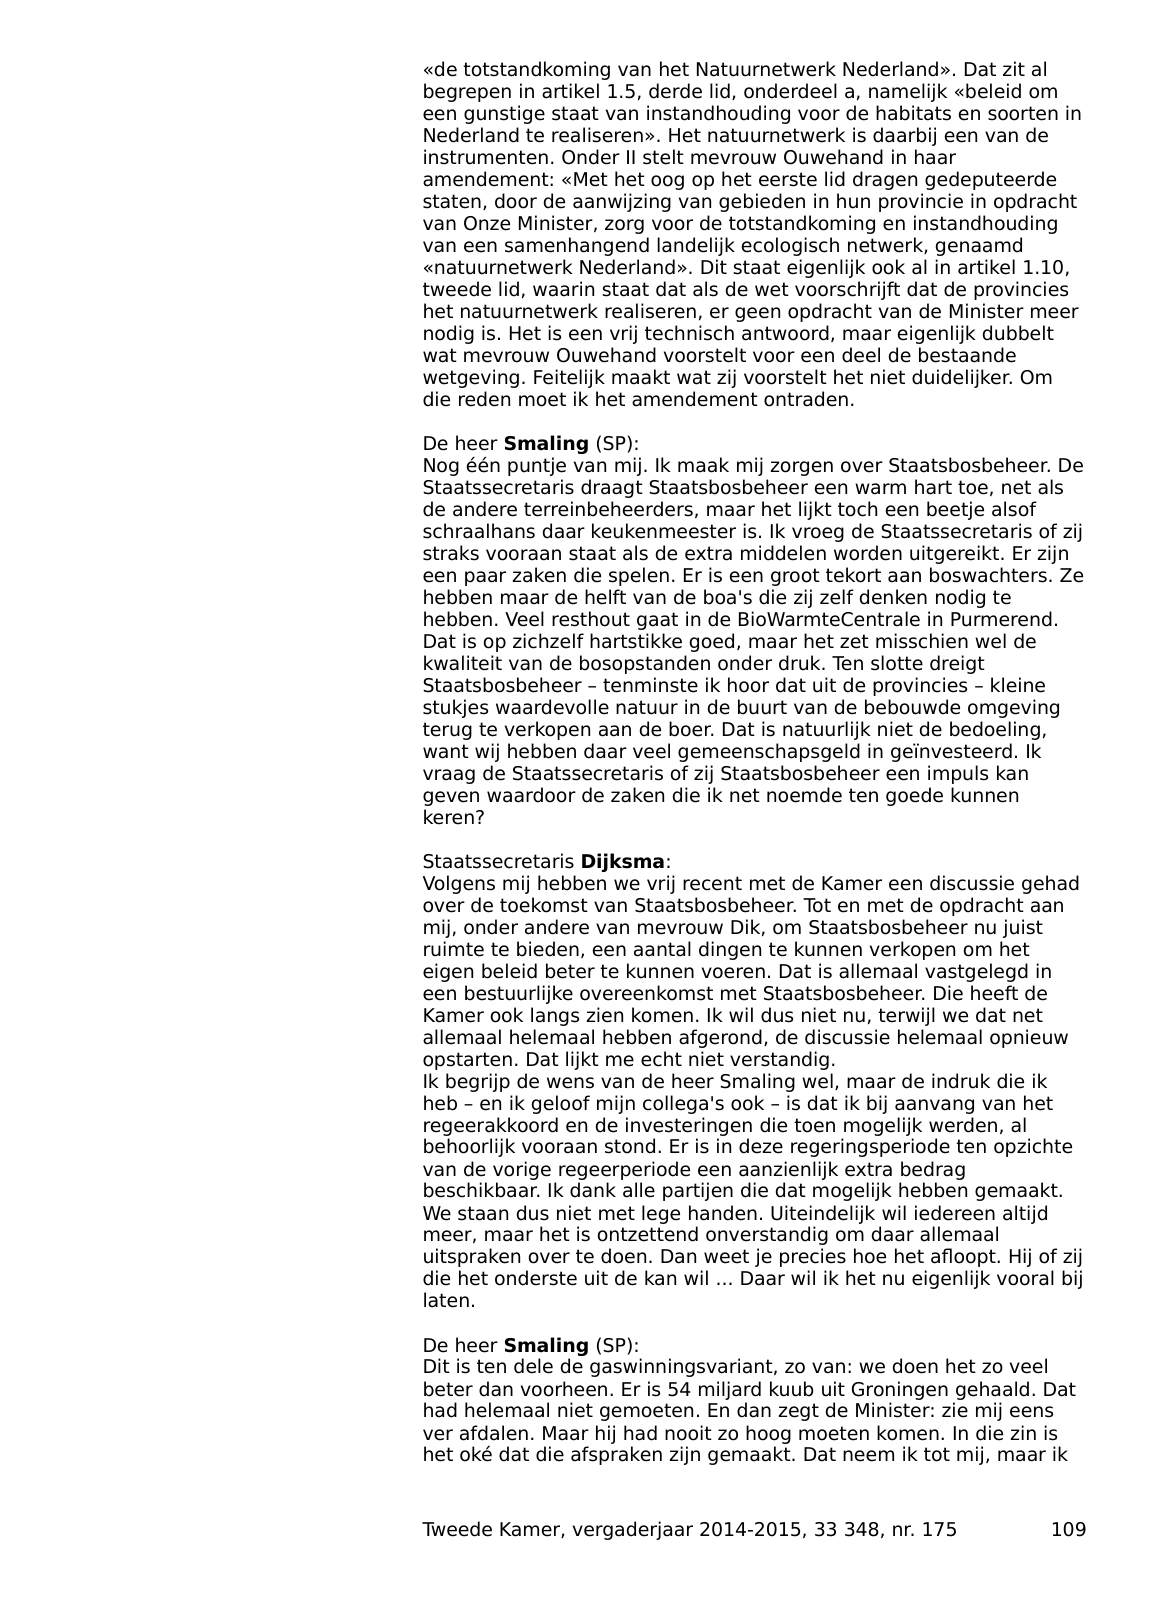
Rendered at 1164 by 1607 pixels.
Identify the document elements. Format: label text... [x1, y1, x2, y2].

text Volgens mij hebben we vrij recent met de Kamer een discussie gehad over de toekomst van Staatsbosbeheer. Tot en met de opdracht aan mij, onder andere van mevrouw Dik, om Staatsbosbeheer nu juist ruimte te bieden, een aantal dingen te kunnen verkopen om het eigen beleid beter te kunnen voeren. Dat is allemaal vastgelegd in een bestuurlijke overeenkomst met Staatsbosbeheer. Die heeft de Kamer ook langs zien komen. Ik wil dus niet nu, terwijl we dat net allemaal helemaal hebben afgerond, de discussie helemaal opnieuw opstarten. Dat lijkt me echt niet verstandig. [422, 873, 1087, 1071]
text Ik begrijp de wens van de heer Smaling wel, maar de indruk die ik heb – en ik geloof mijn collega's ook – is dat ik bij aanvang van het regeerakkoord en de investeringen die toen mogelijk werden, al behoorlijk vooraan stond. Er is in deze regeringsperiode ten opzichte van de vorige regeerperiode een aanzienlijk extra bedrag beschikbaar. Ik dank alle partijen die dat mogelijk hebben gemaakt. We staan dus niet met lege handen. Uiteindelijk wil iedereen altijd meer, maar het is ontzettend onverstandig om daar allemaal uitspraken over te doen. Dan weet je precies hoe het afloopt. Hij of zij die het onderste uit de kan wil ... Daar wil ik het nu eigenlijk vooral bij laten. [422, 1071, 1087, 1312]
text Dit is ten dele de gaswinningsvariant, zo van: we doen het zo veel beter dan voorheen. Er is 54 miljard kuub uit Groningen gehaald. Dat had helemaal niet gemoeten. En dan zegt de Minister: zie mij eens ver afdalen. Maar hij had nooit zo hoog moeten komen. In die zin is het oké dat die afspraken zijn gemaakt. Dat neem ik tot mij, maar ik [422, 1356, 1087, 1466]
text Nog één puntje van mij. Ik maak mij zorgen over Staatsbosbeheer. De Staatssecretaris draagt Staatsbosbeheer een warm hart toe, net als de andere terreinbeheerders, maar het lijkt toch een beetje alsof schraalhans daar keukenmeester is. Ik vroeg de Staatssecretaris of zij straks vooraan staat als de extra middelen worden uitgereikt. Er zijn een paar zaken die spelen. Er is een groot tekort aan boswachters. Ze hebben maar de helft van de boa's die zij zelf denken nodig te hebben. Veel resthout gaat in de BioWarmteCentrale in Purmerend. Dat is op zichzelf hartstikke goed, maar het zet misschien wel de kwaliteit van de bosopstanden onder druk. Ten slotte dreigt Staatsbosbeheer – tenminste ik hoor dat uit de provincies – kleine stukjes waardevolle natuur in de buurt van de bebouwde omgeving terug te verkopen aan de boer. Dat is natuurlijk niet de bedoeling, want wij hebben daar veel gemeenschapsgeld in geïnvesteerd. Ik vraag de Staatssecretaris of zij Staatsbosbeheer een impuls kan geven waardoor de zaken die ik net noemde ten goede kunnen keren? [422, 455, 1087, 828]
text «de totstandkoming van het Natuurnetwerk Nederland». Dat zit al begrepen in artikel 1.5, derde lid, onderdeel a, namelijk «beleid om een gunstige staat van instandhouding voor de habitats en soorten in Nederland te realiseren». Het natuurnetwerk is daarbij een van de instrumenten. Onder II stelt mevrouw Ouwehand in haar amendement: «Met het oog op het eerste lid dragen gedeputeerde staten, door de aanwijzing van gebieden in hun provincie in opdracht van Onze Minister, zorg voor de totstandkoming en instandhouding van een samenhangend landelijk ecologisch netwerk, genaamd «natuurnetwerk Nederland». Dit staat eigenlijk ook al in artikel 1.10, tweede lid, waarin staat dat als de wet voorschrijft dat de provincies het natuurnetwerk realiseren, er geen opdracht van de Minister meer nodig is. Het is een vrij technisch antwoord, maar eigenlijk dubbelt wat mevrouw Ouwehand voorstelt voor een deel de bestaande wetgeving. Feitelijk maakt wat zij voorstelt het niet duidelijker. Om die reden moet ik het amendement ontraden. [422, 59, 1087, 411]
text De heer Smaling (SP): [422, 1334, 1087, 1356]
text Staatssecretaris Dijksma: [422, 851, 1087, 873]
text De heer Smaling (SP): [422, 433, 1087, 455]
